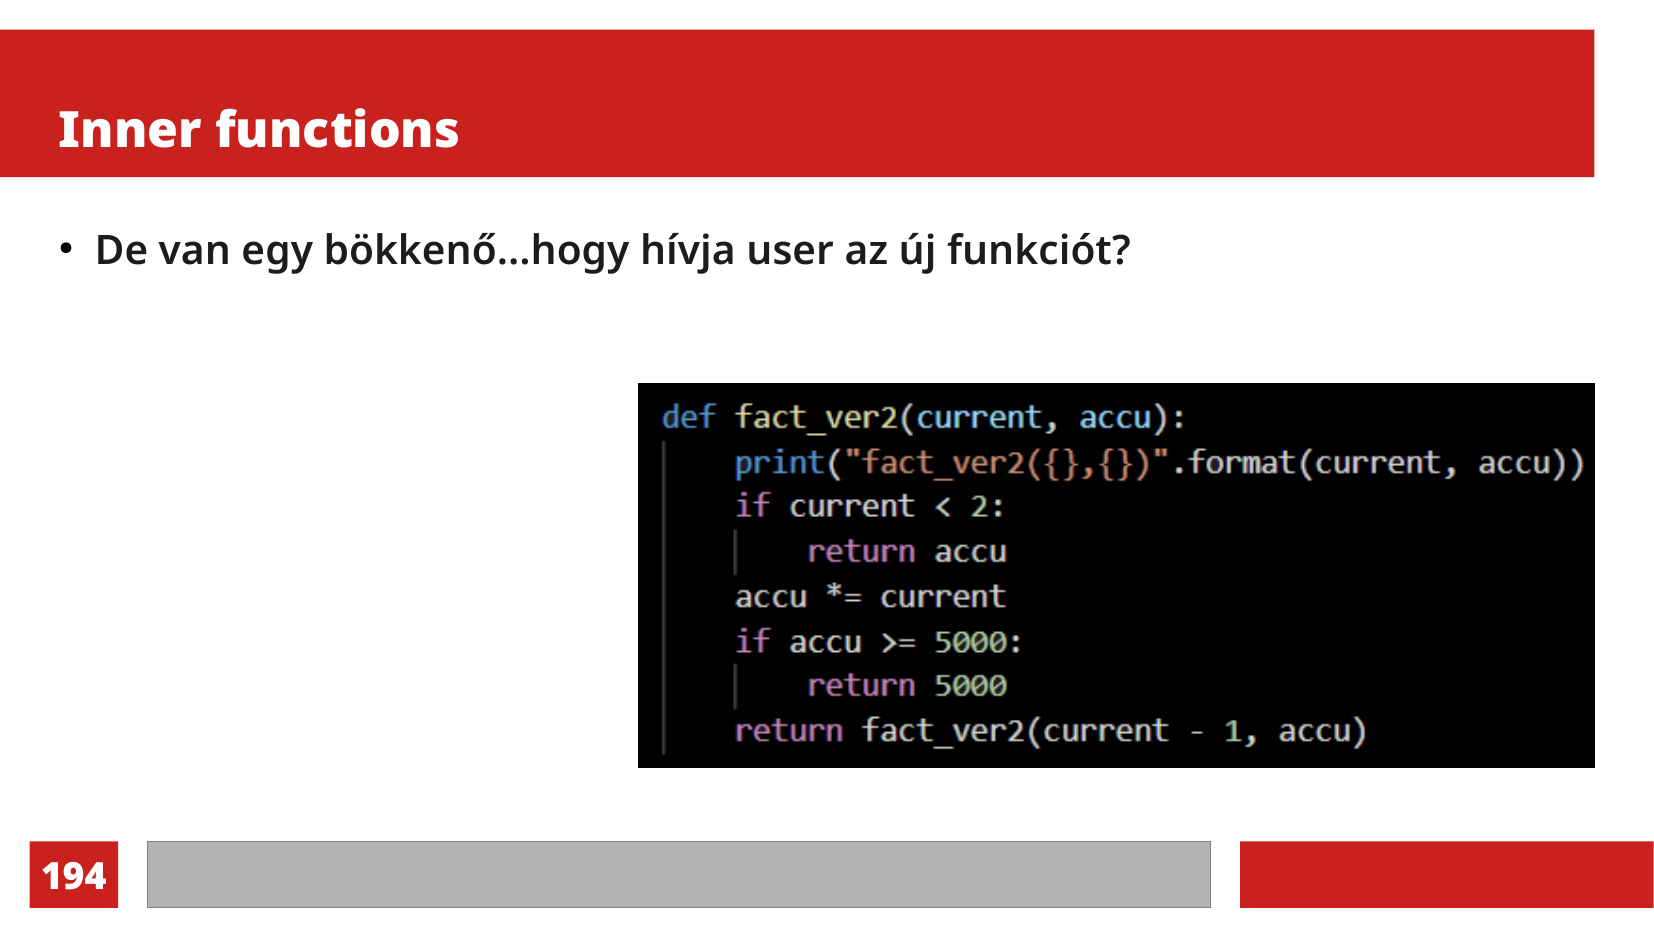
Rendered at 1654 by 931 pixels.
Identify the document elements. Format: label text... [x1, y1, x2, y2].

picture [638, 383, 1595, 768]
list De van egy bökkenő...hogy hívja user az új funkciót? [59, 221, 1565, 739]
title Inner functions [59, 44, 1595, 163]
